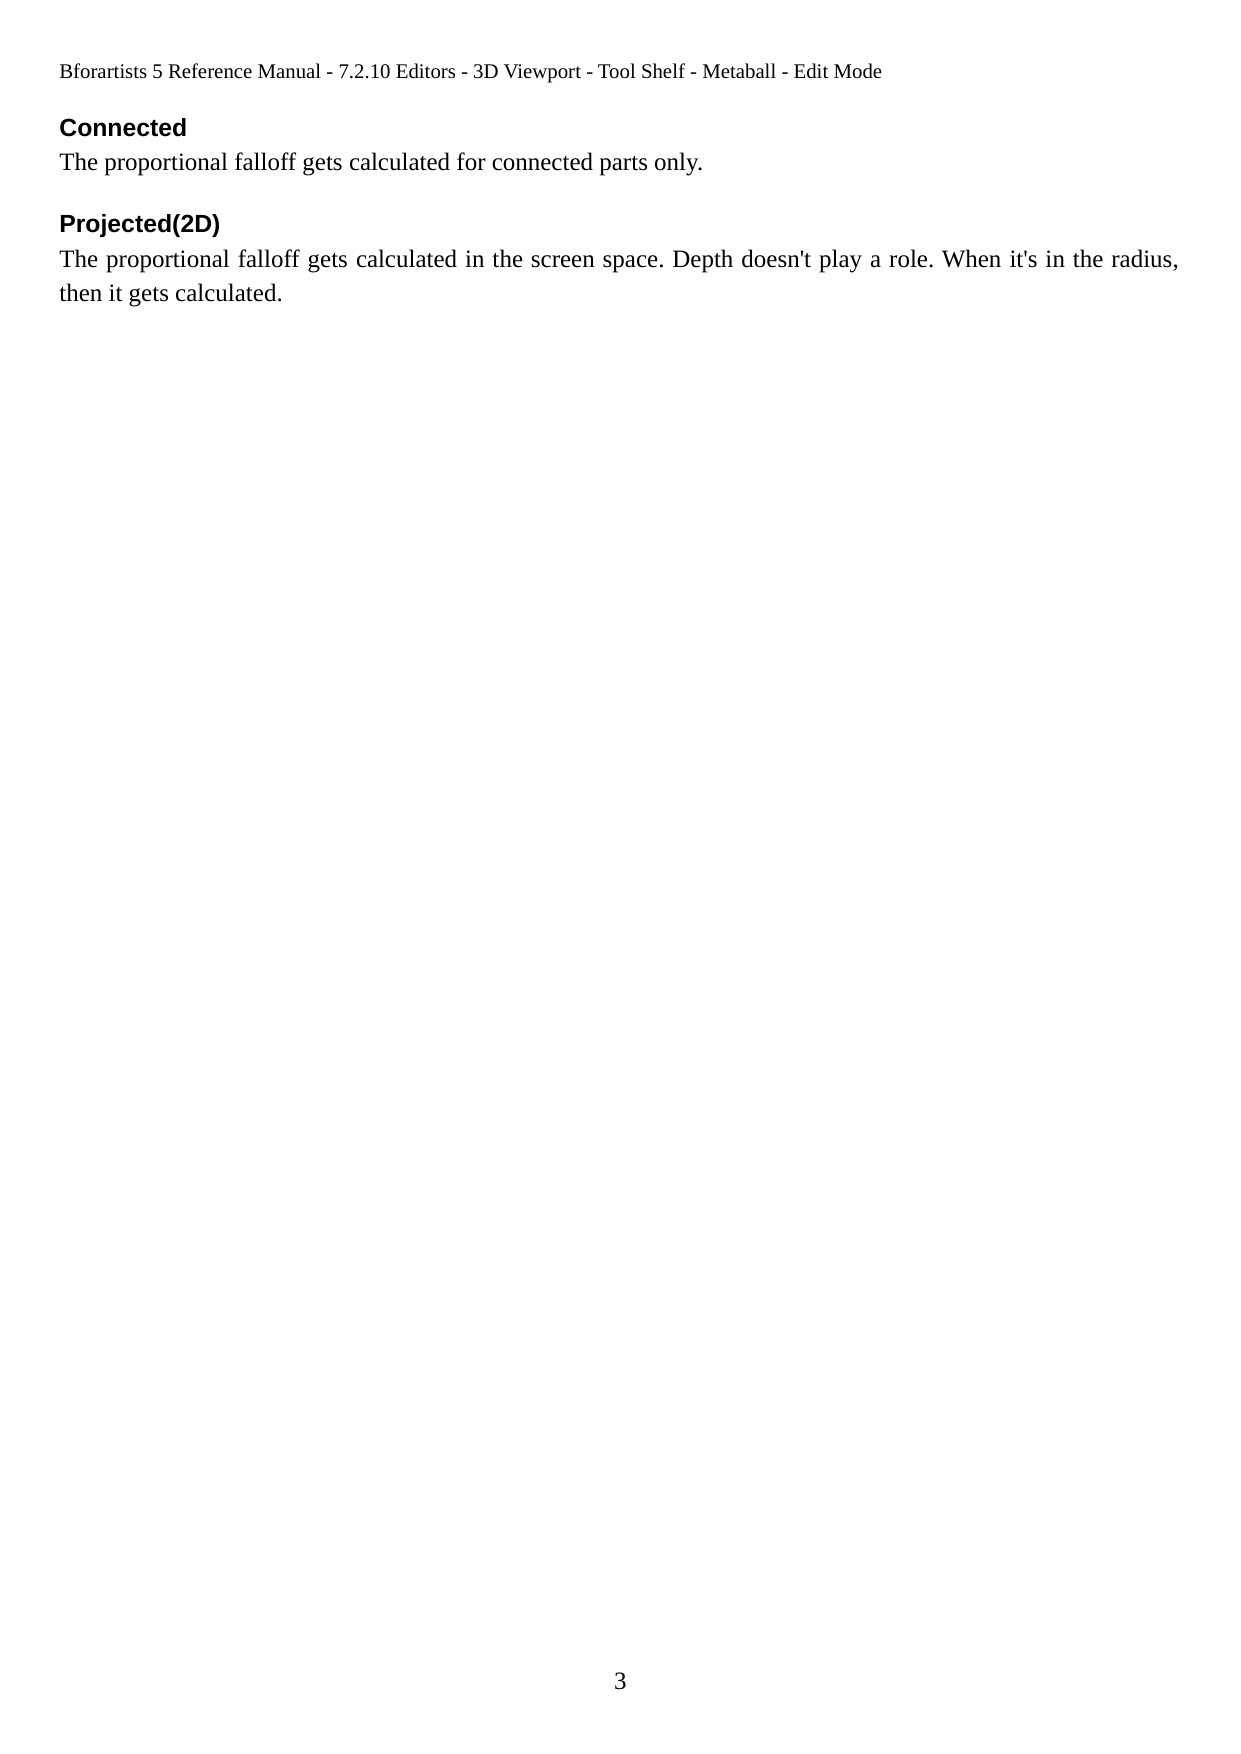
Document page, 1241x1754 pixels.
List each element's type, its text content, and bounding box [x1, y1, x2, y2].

text The proportional falloff gets calculated in the screen space. Depth doesn't play a role. When it's in the radius, then it gets calculated. [59, 244, 1181, 307]
subtitle Projected(2D) [59, 209, 1181, 237]
text The proportional falloff gets calculated for connected parts only. [59, 147, 1181, 176]
subtitle Connected [59, 113, 1181, 141]
